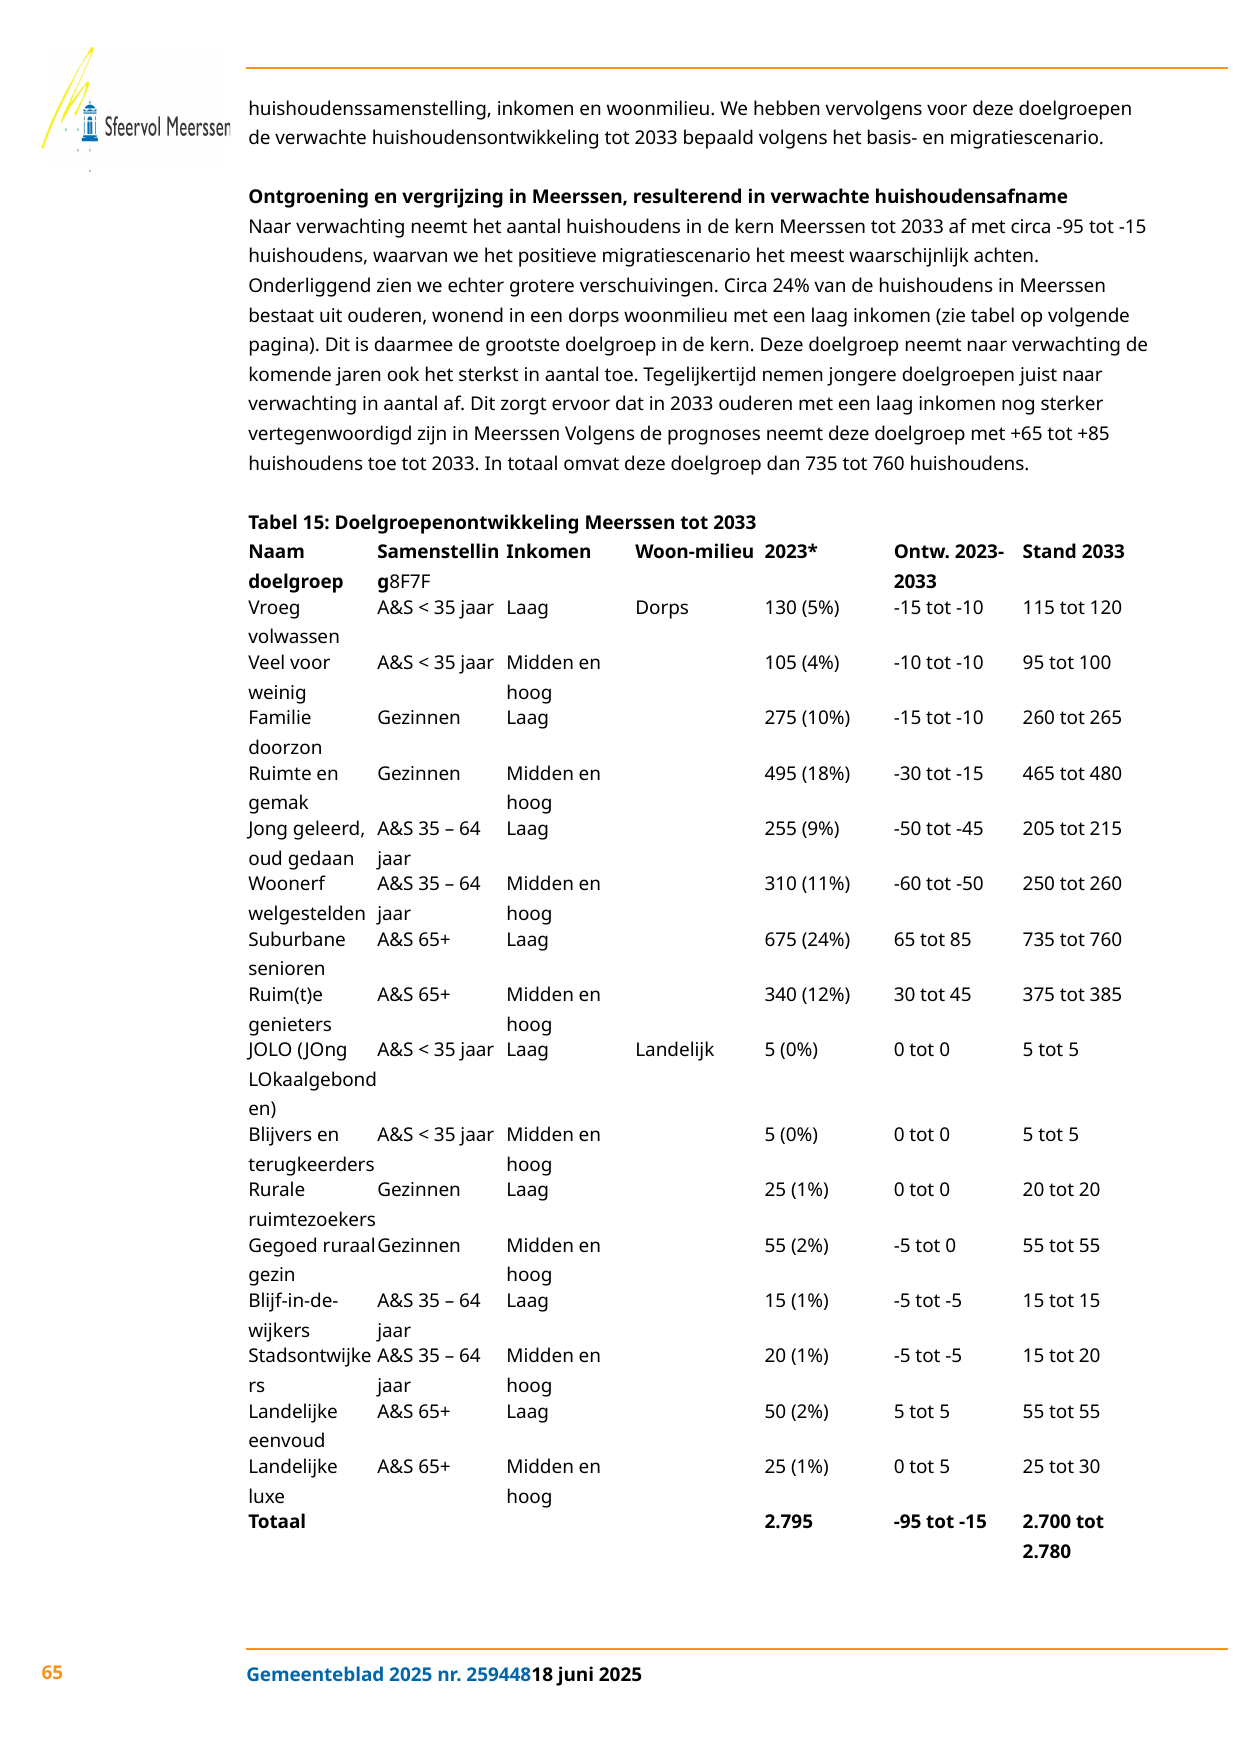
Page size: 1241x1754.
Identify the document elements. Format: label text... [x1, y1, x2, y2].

table_cell A&S 35 – 64 jaar [377, 1343, 506, 1398]
table_header Inkomen [506, 539, 635, 594]
table_cell -15 tot -10 [894, 705, 1022, 760]
table_header Ontw. 2023-2033 [894, 539, 1022, 594]
table_cell 55 (2%) [764, 1232, 893, 1287]
table_cell 260 tot 265 [1023, 705, 1152, 760]
table_cell 115 tot 120 [1023, 594, 1152, 649]
table_cell Blijf-in-de-wijkers [248, 1287, 377, 1343]
table_cell Laag [506, 705, 635, 760]
table_cell 5 tot 5 [1023, 1121, 1152, 1177]
table_cell 2.700 tot 2.780 [1023, 1509, 1152, 1564]
table_cell -5 tot -5 [894, 1343, 1022, 1398]
table_cell Laag [506, 1398, 635, 1453]
table_cell Gezinnen [377, 1177, 506, 1232]
table_cell Vroeg volwassen [248, 594, 377, 649]
table_cell 0 tot 5 [894, 1453, 1022, 1508]
table_cell Landelijk [635, 1036, 764, 1508]
table_cell A&S < 35 jaar [377, 594, 506, 649]
table_cell 30 tot 45 [894, 981, 1022, 1036]
table_cell 20 (1%) [764, 1343, 893, 1398]
table_cell Laag [506, 1177, 635, 1232]
table_cell -5 tot 0 [894, 1232, 1022, 1287]
table_cell Suburbane senioren [248, 926, 377, 981]
table_cell A&S 65+ [377, 1453, 506, 1508]
table_header Naam doelgroep [248, 539, 377, 594]
table_cell Midden en hoog [506, 871, 635, 926]
text Ontgroening en vergrijzing in Meerssen, resulterend in verwachte huishoudensafname [248, 183, 1152, 209]
table_cell Rurale ruimtezoekers [248, 1177, 377, 1232]
table_cell 25 (1%) [764, 1177, 893, 1232]
table_cell A&S 35 – 64 jaar [377, 815, 506, 871]
table_cell A&S 65+ [377, 926, 506, 981]
table_cell -50 tot -45 [894, 815, 1022, 871]
table_header Samenstelling8F7F [377, 539, 506, 594]
table_cell Jong geleerd, oud gedaan [248, 815, 377, 871]
table_cell Gezinnen [377, 760, 506, 815]
picture [41, 47, 231, 172]
table_header Woon-milieu [635, 539, 764, 594]
table_cell Laag [506, 1287, 635, 1343]
table_cell 5 (0%) [764, 1036, 893, 1121]
table_cell A&S 65+ [377, 1398, 506, 1453]
table_cell 340 (12%) [764, 981, 893, 1036]
table_cell Landelijke eenvoud [248, 1398, 377, 1453]
table_cell -5 tot -5 [894, 1287, 1022, 1343]
table_cell 15 tot 20 [1023, 1343, 1152, 1398]
table_cell Dorps [635, 594, 764, 1036]
text Tabel 15: Doelgroepenontwikkeling Meerssen tot 2033 [248, 509, 1152, 535]
table_cell A&S 35 – 64 jaar [377, 871, 506, 926]
table_cell Totaal [248, 1509, 764, 1564]
table_cell Laag [506, 926, 635, 981]
table_cell 130 (5%) [764, 594, 893, 649]
table_cell 465 tot 480 [1023, 760, 1152, 815]
table_cell 495 (18%) [764, 760, 893, 815]
text Naar verwachting neemt het aantal huishoudens in de kern Meerssen tot 2033 af met circa -95 tot -15 huishoudens, waarvan we het positieve migratiescenario het meest waarschijnlijk achten. Onderliggend zien we echter grotere verschuivingen. Circa 24% van de huishoudens in Meerssen bestaat uit ouderen, wonend in een dorps woonmilieu met een laag inkomen (zie tabel op volgende pagina). Dit is daarmee de grootste doelgroep in de kern. Deze doelgroep neemt naar verwachting de komende jaren ook het sterkst in aantal toe. Tegelijkertijd nemen jongere doelgroepen juist naar verwachting in aantal af. Dit zorgt ervoor dat in 2033 ouderen met een laag inkomen nog sterker vertegenwoordigd zijn in Meerssen Volgens de prognoses neemt deze doelgroep met +65 tot +85 huishoudens toe tot 2033. In totaal omvat deze doelgroep dan 735 tot 760 huishoudens. [248, 213, 1152, 476]
table_cell Gezinnen [377, 705, 506, 760]
table_cell Woonerf welgestelden [248, 871, 377, 926]
table_cell 25 tot 30 [1023, 1453, 1152, 1508]
table_cell Ruim(t)e genieters [248, 981, 377, 1036]
table_cell 20 tot 20 [1023, 1177, 1152, 1232]
text huishoudenssamenstelling, inkomen en woonmilieu. We hebben vervolgens voor deze doelgroepen de verwachte huishoudensontwikkeling tot 2033 bepaald volgens het basis- en migratiescenario. [248, 95, 1152, 150]
table_cell 105 (4%) [764, 649, 893, 704]
table_cell 250 tot 260 [1023, 871, 1152, 926]
table_cell Midden en hoog [506, 649, 635, 704]
table_cell 95 tot 100 [1023, 649, 1152, 704]
table_cell Landelijke luxe [248, 1453, 377, 1508]
table_cell 205 tot 215 [1023, 815, 1152, 871]
table_cell A&S 65+ [377, 981, 506, 1036]
table_cell 55 tot 55 [1023, 1398, 1152, 1453]
table_cell Ruimte en gemak [248, 760, 377, 815]
table_cell 255 (9%) [764, 815, 893, 871]
table_cell 0 tot 0 [894, 1036, 1022, 1121]
table_cell Midden en hoog [506, 981, 635, 1036]
table_cell A&S < 35 jaar [377, 1036, 506, 1121]
table_cell 0 tot 0 [894, 1121, 1022, 1177]
table_cell 55 tot 55 [1023, 1232, 1152, 1287]
table_cell A&S < 35 jaar [377, 1121, 506, 1177]
table_cell 5 tot 5 [1023, 1036, 1152, 1121]
table_cell -30 tot -15 [894, 760, 1022, 815]
table_cell Gegoed ruraal gezin [248, 1232, 377, 1287]
table_header Stand 2033 [1023, 539, 1152, 594]
table_cell A&S < 35 jaar [377, 649, 506, 704]
table_cell 2.795 [764, 1509, 893, 1564]
table_cell Blijvers en terugkeerders [248, 1121, 377, 1177]
table_cell 675 (24%) [764, 926, 893, 981]
table_cell 0 tot 0 [894, 1177, 1022, 1232]
table_cell JOLO (JOng LOkaalgebonden) [248, 1036, 377, 1121]
table_cell 15 tot 15 [1023, 1287, 1152, 1343]
table_cell Midden en hoog [506, 1343, 635, 1398]
table_cell Midden en hoog [506, 760, 635, 815]
table_header 2023* [764, 539, 893, 594]
table_cell 5 tot 5 [894, 1398, 1022, 1453]
table_cell -60 tot -50 [894, 871, 1022, 926]
table_cell 310 (11%) [764, 871, 893, 926]
table_cell 375 tot 385 [1023, 981, 1152, 1036]
table_cell A&S 35 – 64 jaar [377, 1287, 506, 1343]
table_cell 735 tot 760 [1023, 926, 1152, 981]
table_cell Laag [506, 1036, 635, 1121]
table_cell Midden en hoog [506, 1453, 635, 1508]
table_cell Laag [506, 815, 635, 871]
table_cell Midden en hoog [506, 1121, 635, 1177]
table_cell 275 (10%) [764, 705, 893, 760]
table_cell -10 tot -10 [894, 649, 1022, 704]
table_cell 25 (1%) [764, 1453, 893, 1508]
table_cell Laag [506, 594, 635, 649]
table_cell 15 (1%) [764, 1287, 893, 1343]
table_cell Midden en hoog [506, 1232, 635, 1287]
table_cell Veel voor weinig [248, 649, 377, 704]
table_cell -95 tot -15 [894, 1509, 1022, 1564]
table_cell Familie doorzon [248, 705, 377, 760]
table_cell 65 tot 85 [894, 926, 1022, 981]
table_cell 5 (0%) [764, 1121, 893, 1177]
table_cell -15 tot -10 [894, 594, 1022, 649]
table_cell Stadsontwijkers [248, 1343, 377, 1398]
table_cell Gezinnen [377, 1232, 506, 1287]
table_cell 50 (2%) [764, 1398, 893, 1453]
